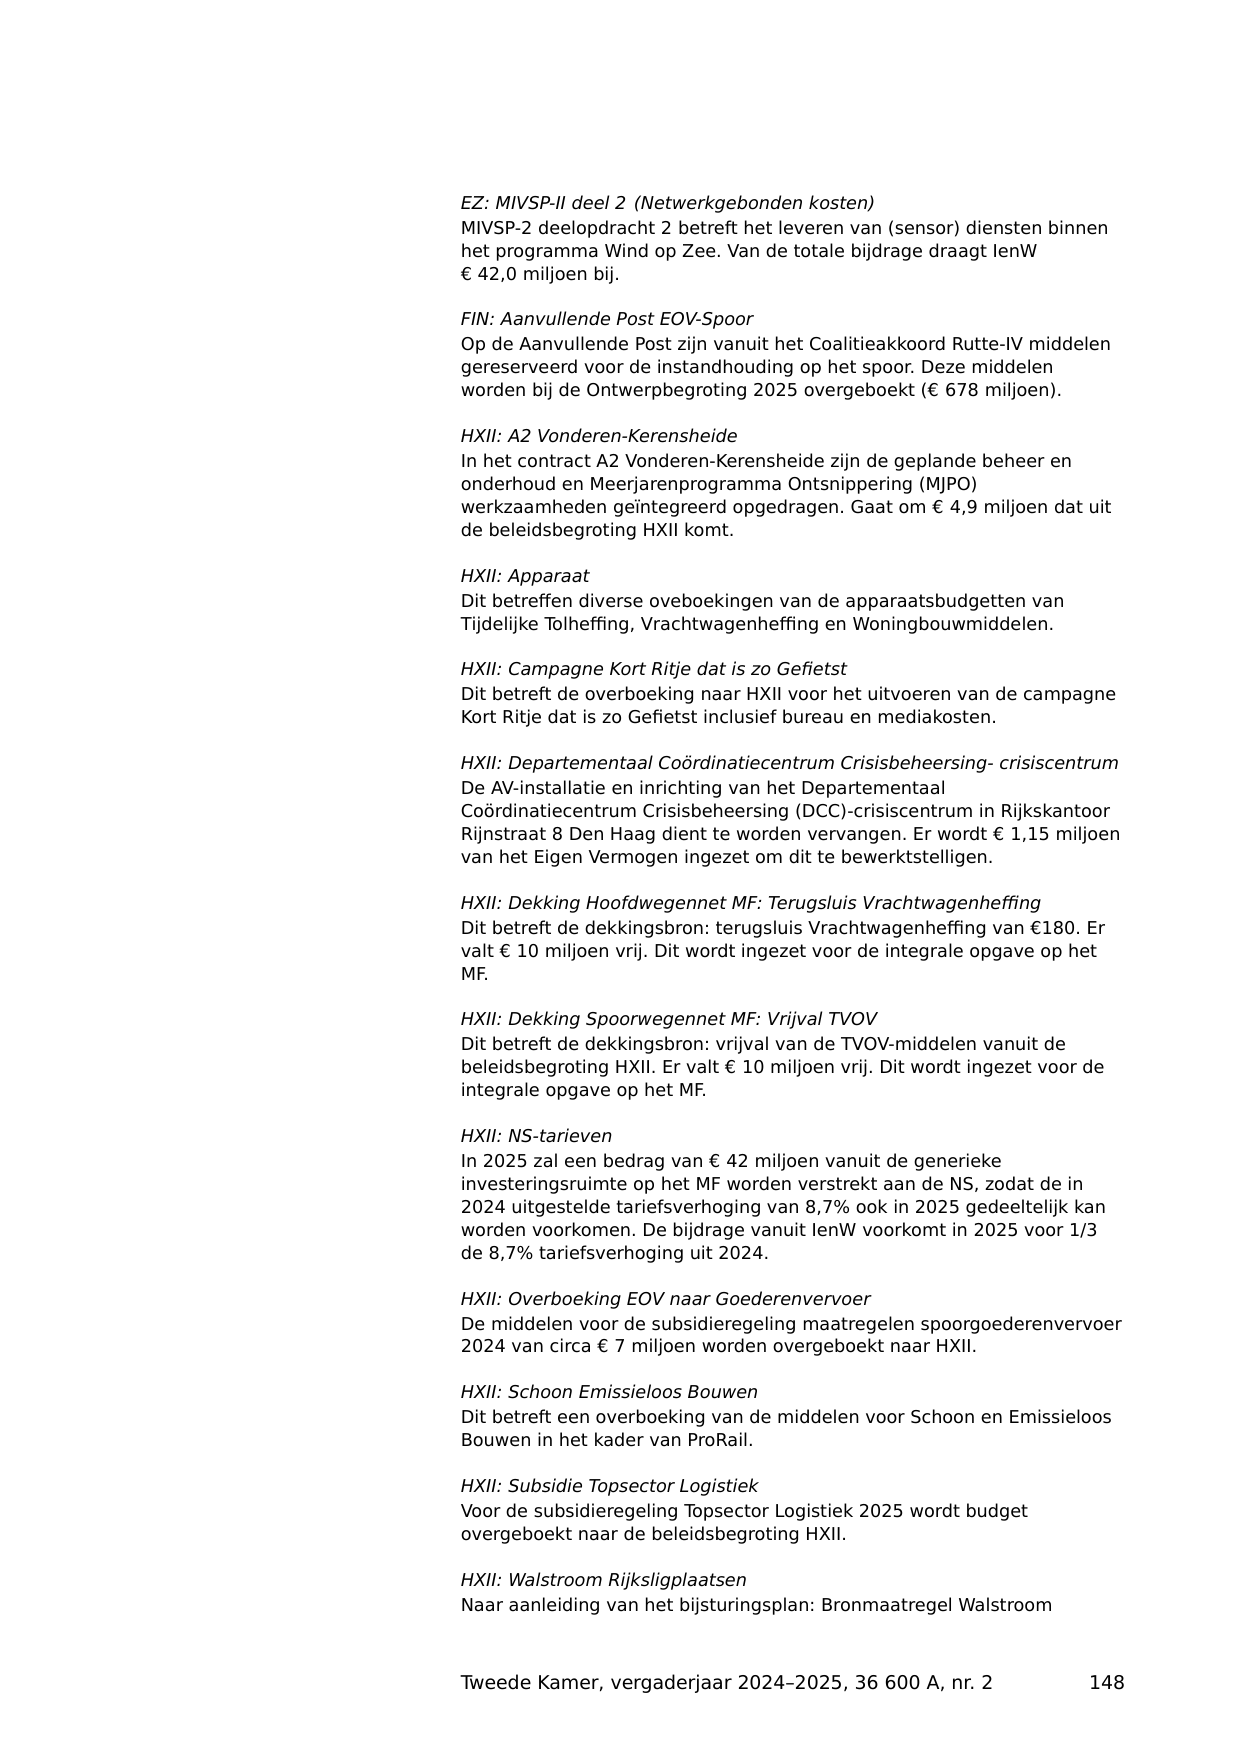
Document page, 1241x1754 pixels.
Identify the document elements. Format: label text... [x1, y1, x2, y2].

text HXII: Apparaat [461, 564, 1125, 587]
text HXII: Overboeking EOV naar Goederenvervoer [461, 1287, 1125, 1309]
text MIVSP-2 deelopdracht 2 betreft het leveren van (sensor) diensten binnen het programma Wind op Zee. Van de totale bijdrage draagt IenW € 42,0 miljoen bij. [461, 216, 1125, 284]
text De AV-installatie en inrichting van het Departementaal Coördinatiecentrum Crisisbeheersing (DCC)-crisiscentrum in Rijkskantoor Rijnstraat 8 Den Haag dient te worden vervangen. Er wordt € 1,15 miljoen van het Eigen Vermogen ingezet om dit te bewerktstelligen. [461, 776, 1125, 868]
text Dit betreffen diverse oveboekingen van de apparaatsbudgetten van Tĳdelĳke Tolheffing, Vrachtwagenheffing en Woningbouwmiddelen. [461, 589, 1125, 634]
text Dit betreft een overboeking van de middelen voor Schoon en Emissieloos Bouwen in het kader van ProRail. [461, 1405, 1125, 1451]
text Op de Aanvullende Post zijn vanuit het Coalitieakkoord Rutte-IV middelen gereserveerd voor de instandhouding op het spoor. Deze middelen worden bij de Ontwerpbegroting 2025 overgeboekt (€ 678 miljoen). [461, 332, 1125, 401]
text EZ: MIVSP-II deel 2 (Netwerkgebonden kosten) [461, 191, 1125, 214]
text HXII: Dekking Hoofdwegennet MF: Terugsluis Vrachtwagenheffing [461, 891, 1125, 914]
text Dit betreft de dekkingsbron: terugsluis Vrachtwagenheffing van €180. Er valt € 10 miljoen vrij. Dit wordt ingezet voor de integrale opgave op het MF. [461, 916, 1125, 984]
text HXII: Dekking Spoorwegennet MF: Vrijval TVOV [461, 1007, 1125, 1030]
text De middelen voor de subsidieregeling maatregelen spoorgoederenvervoer 2024 van circa € 7 miljoen worden overgeboekt naar HXII. [461, 1312, 1125, 1357]
text Naar aanleiding van het bijsturingsplan: Bronmaatregel Walstroom [461, 1593, 1125, 1616]
text HXII: Departementaal Coördinatiecentrum Crisisbeheersing- crisiscentrum [461, 751, 1125, 774]
text FIN: Aanvullende Post EOV-Spoor [461, 307, 1125, 330]
text Dit betreft de dekkingsbron: vrijval van de TVOV-middelen vanuit de beleidsbegroting HXII. Er valt € 10 miljoen vrij. Dit wordt ingezet voor de integrale opgave op het MF. [461, 1032, 1125, 1101]
text In 2025 zal een bedrag van € 42 miljoen vanuit de generieke investeringsruimte op het MF worden verstrekt aan de NS, zodat de in 2024 uitgestelde tariefsverhoging van 8,7% ook in 2025 gedeeltelijk kan worden voorkomen. De bijdrage vanuit IenW voorkomt in 2025 voor 1/3 de 8,7% tariefsverhoging uit 2024. [461, 1149, 1125, 1264]
text HXII: NS-tarieven [461, 1124, 1125, 1147]
text HXII: Campagne Kort Ritje dat is zo Gefietst [461, 657, 1125, 680]
text In het contract A2 Vonderen-Kerensheide zĳn de geplande beheer en onderhoud en Meerjarenprogramma Ontsnippering (MJPO) werkzaamheden geïntegreerd opgedragen. Gaat om € 4,9 miljoen dat uit de beleidsbegroting HXII komt. [461, 449, 1125, 541]
text Voor de subsidieregeling Topsector Logistiek 2025 wordt budget overgeboekt naar de beleidsbegroting HXII. [461, 1499, 1125, 1545]
text HXII: A2 Vonderen-Kerensheide [461, 424, 1125, 447]
text Dit betreft de overboeking naar HXII voor het uitvoeren van de campagne Kort Ritje dat is zo Gefietst inclusief bureau en mediakosten. [461, 682, 1125, 728]
text HXII: Schoon Emissieloos Bouwen [461, 1380, 1125, 1403]
text HXII: Walstroom Rijksligplaatsen [461, 1568, 1125, 1591]
text HXII: Subsidie Topsector Logistiek [461, 1474, 1125, 1497]
